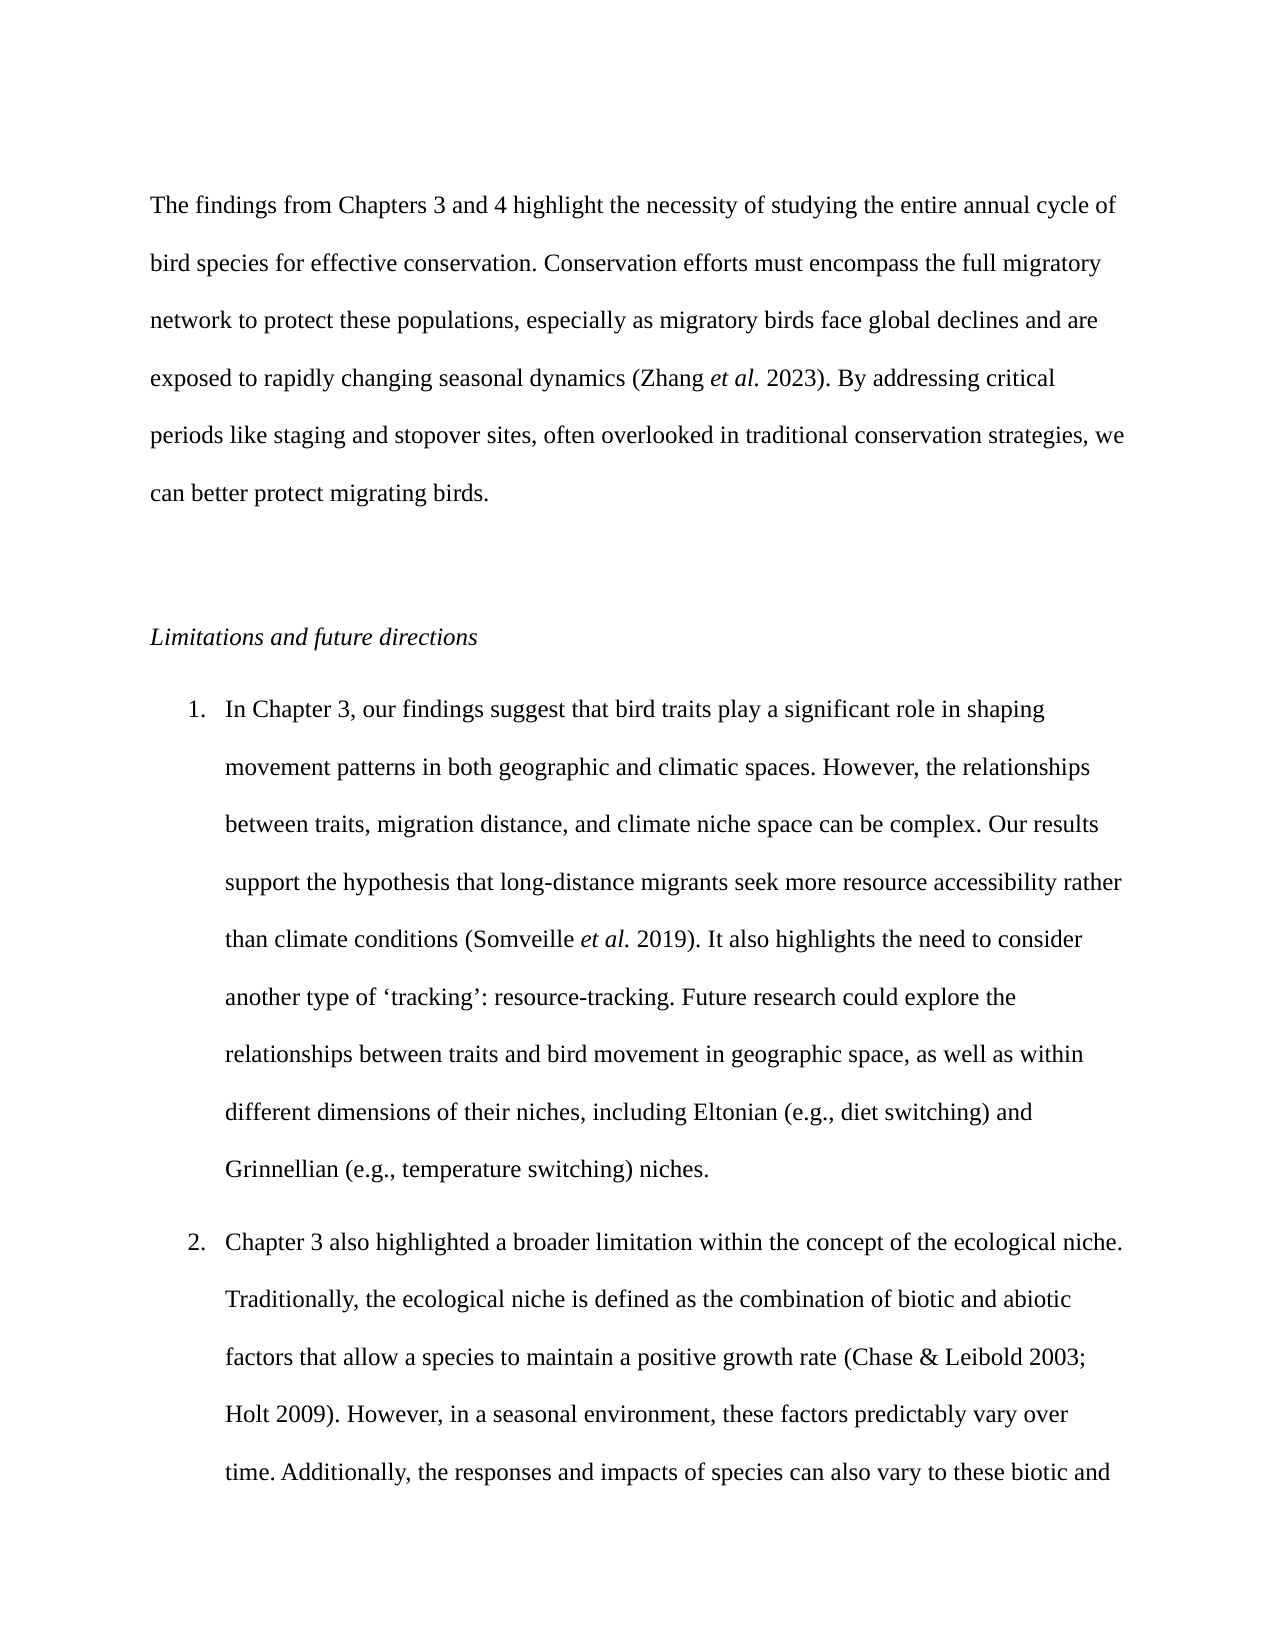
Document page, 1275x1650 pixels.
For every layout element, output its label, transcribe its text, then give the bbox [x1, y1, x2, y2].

list Chapter 3 also highlighted a broader limitation within the concept of the ecological niche. Traditionally, the ecological niche is defined as the combination of biotic and abiotic factors that allow a species to maintain a positive growth rate (Chase & Leibold 2003; Holt 2009). However, in a seasonal environment, these factors predictably vary over time. Additionally, the responses and impacts of species can also vary to these biotic and [187, 1227, 1125, 1485]
text Limitations and future directions [150, 622, 1125, 651]
list In Chapter 3, our findings suggest that bird traits play a significant role in shaping movement patterns in both geographic and climatic spaces. However, the relationships between traits, migration distance, and climate niche space can be complex. Our results support the hypothesis that long-distance migrants seek more resource accessibility rather than climate conditions (Somveille et al. 2019). It also highlights the need to consider another type of ‘tracking’: resource-tracking. Future research could explore the relationships between traits and bird movement in geographic space, as well as within different dimensions of their niches, including Eltonian (e.g., diet switching) and Grinnellian (e.g., temperature switching) niches. [187, 694, 1125, 1183]
text The findings from Chapters 3 and 4 highlight the necessity of studying the entire annual cycle of bird species for effective conservation. Conservation efforts must encompass the full migratory network to protect these populations, especially as migratory birds face global declines and are exposed to rapidly changing seasonal dynamics (Zhang et al. 2023). By addressing critical periods like staging and stopover sites, often overlooked in traditional conservation strategies, we can better protect migrating birds. [150, 190, 1125, 507]
